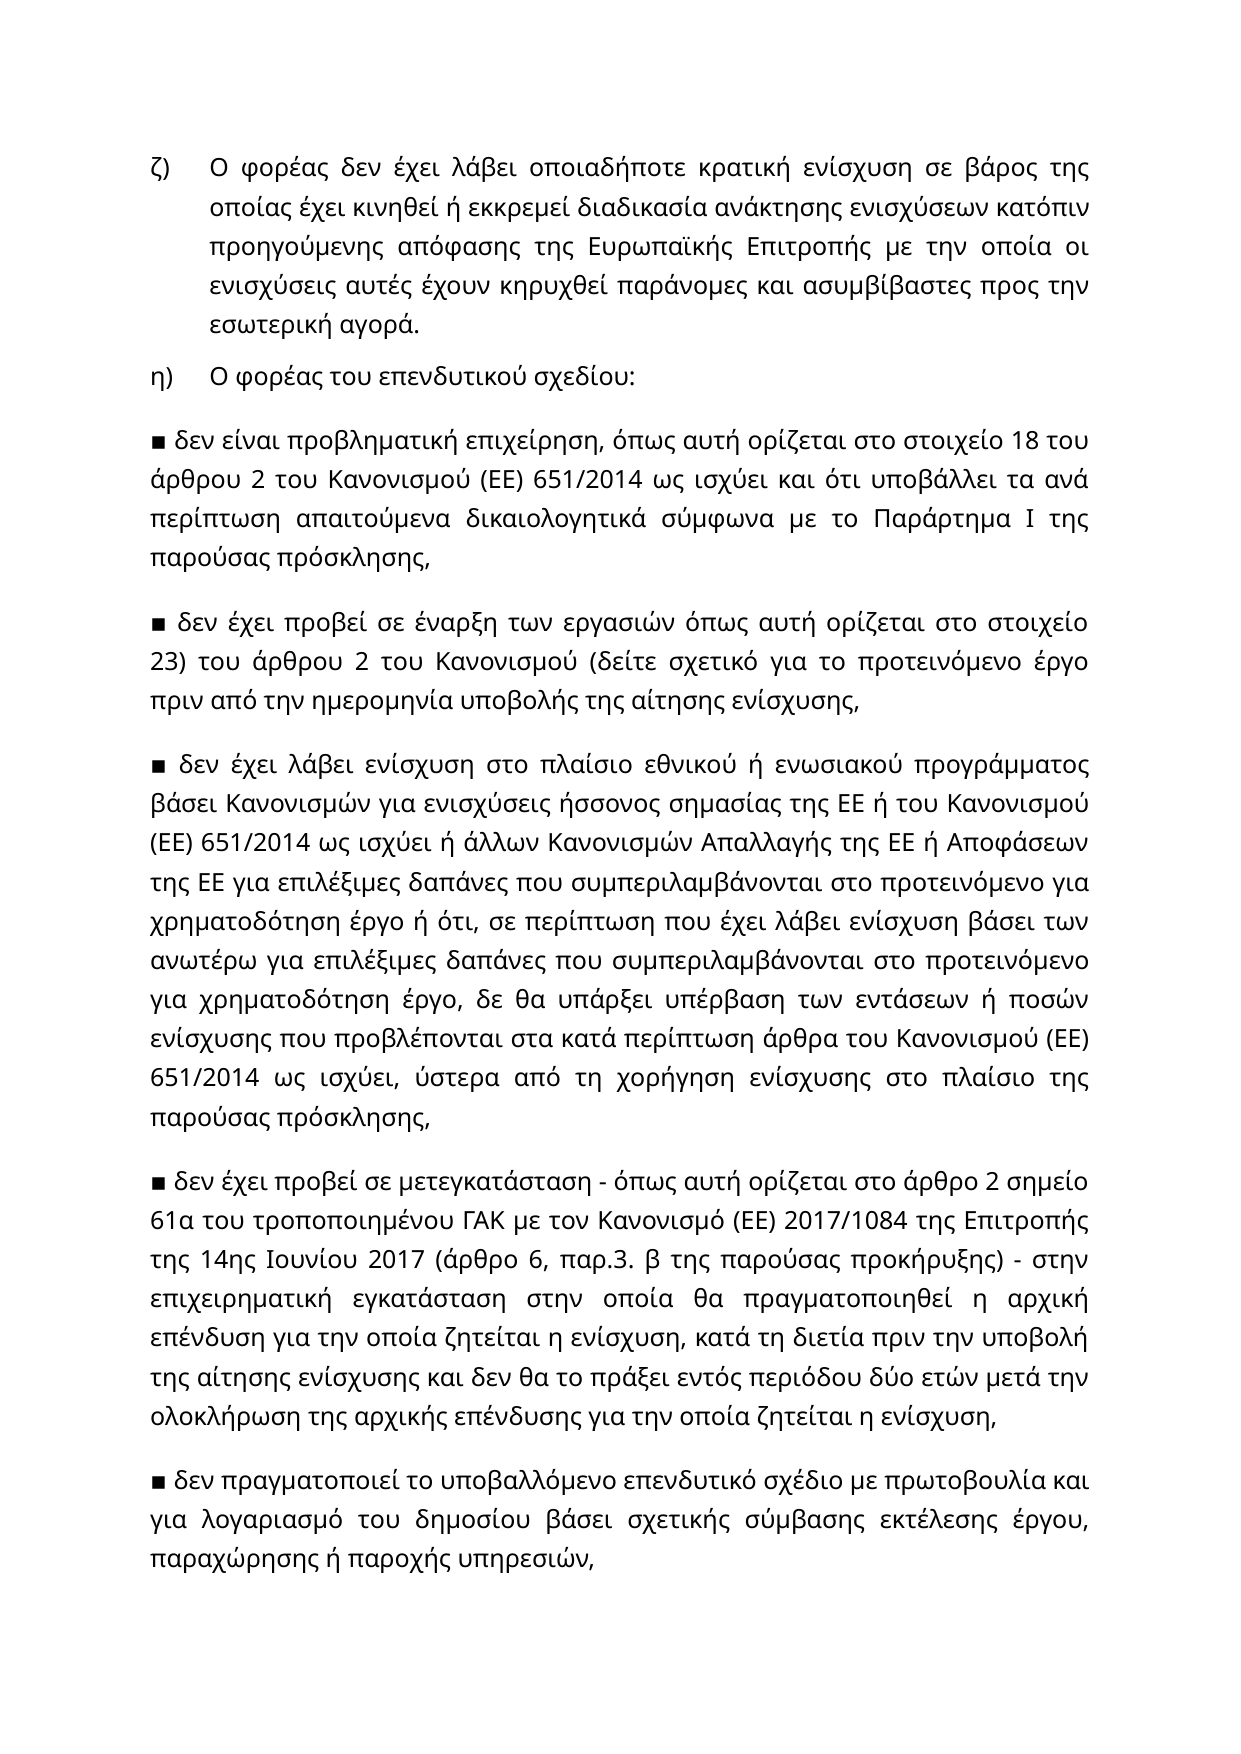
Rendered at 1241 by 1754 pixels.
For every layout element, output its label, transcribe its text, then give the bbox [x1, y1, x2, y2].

list ζ) Ο φορέας δεν έχει λάβει οποιαδήποτε κρατική ενίσχυση σε βάρος της οποίας έχει κινηθεί ή εκκρεμεί διαδικασία ανάκτησης ενισχύσεων κατόπιν προηγούμενης απόφασης της Ευρωπαϊκής Επιτροπής με την οποία οι ενισχύσεις αυτές έχουν κηρυχθεί παράνομες και ασυμβίβαστες προς την εσωτερική αγορά. [150, 150, 1090, 341]
text ▪ δεν έχει λάβει ενίσχυση στο πλαίσιο εθνικού ή ενωσιακού προγράμματος βάσει Κανονισμών για ενισχύσεις ήσσονος σημασίας της ΕΕ ή του Κανονισμού (ΕΕ) 651/2014 ως ισχύει ή άλλων Κανονισμών Απαλλαγής της ΕΕ ή Αποφάσεων της ΕΕ για επιλέξιμες δαπάνες που συμπεριλαμβάνονται στο προτεινόμενο για χρηματοδότηση έργο ή ότι, σε περίπτωση που έχει λάβει ενίσχυση βάσει των ανωτέρω για επιλέξιμες δαπάνες που συμπεριλαμβάνονται στο προτεινόμενο για χρηματοδότηση έργο, δε θα υπάρξει υπέρβαση των εντάσεων ή ποσών ενίσχυσης που προβλέπονται στα κατά περίπτωση άρθρα του Κανονισμού (ΕΕ) 651/2014 ως ισχύει, ύστερα από τη χορήγηση ενίσχυσης στο πλαίσιο της παρούσας πρόσκλησης, [150, 747, 1090, 1133]
text ▪ δεν είναι προβληματική επιχείρηση, όπως αυτή ορίζεται στο στοιχείο 18 του άρθρου 2 του Κανονισμού (ΕΕ) 651/2014 ως ισχύει και ότι υποβάλλει τα ανά περίπτωση απαιτούμενα δικαιολογητικά σύμφωνα με το Παράρτημα Ι της παρούσας πρόσκλησης, [150, 422, 1090, 574]
text ▪ δεν πραγματοποιεί το υποβαλλόμενο επενδυτικό σχέδιο με πρωτοβουλία και για λογαριασμό του δημοσίου βάσει σχετικής σύμβασης εκτέλεσης έργου, παραχώρησης ή παροχής υπηρεσιών, [150, 1462, 1090, 1575]
list η) Ο φορέας του επενδυτικού σχεδίου: [150, 358, 1090, 392]
text ▪ δεν έχει προβεί σε έναρξη των εργασιών όπως αυτή ορίζεται στο στοιχείο 23) του άρθρου 2 του Κανονισμού (δείτε σχετικό για το προτεινόμενο έργο πριν από την ημερομηνία υποβολής της αίτησης ενίσχυσης, [150, 604, 1090, 717]
text ▪ δεν έχει προβεί σε μετεγκατάσταση - όπως αυτή ορίζεται στο άρθρο 2 σημείο 61α του τροποποιημένου ΓΑΚ με τον Κανονισμό (ΕΕ) 2017/1084 της Επιτροπής της 14ης Ιουνίου 2017 (άρθρο 6, παρ.3. β της παρούσας προκήρυξης) - στην επιχειρηματική εγκατάσταση στην οποία θα πραγματοποιηθεί η αρχική επένδυση για την οποία ζητείται η ενίσχυση, κατά τη διετία πριν την υποβολή της αίτησης ενίσχυσης και δεν θα το πράξει εντός περιόδου δύο ετών μετά την ολοκλήρωση της αρχικής επένδυσης για την οποία ζητείται η ενίσχυση, [150, 1163, 1090, 1432]
